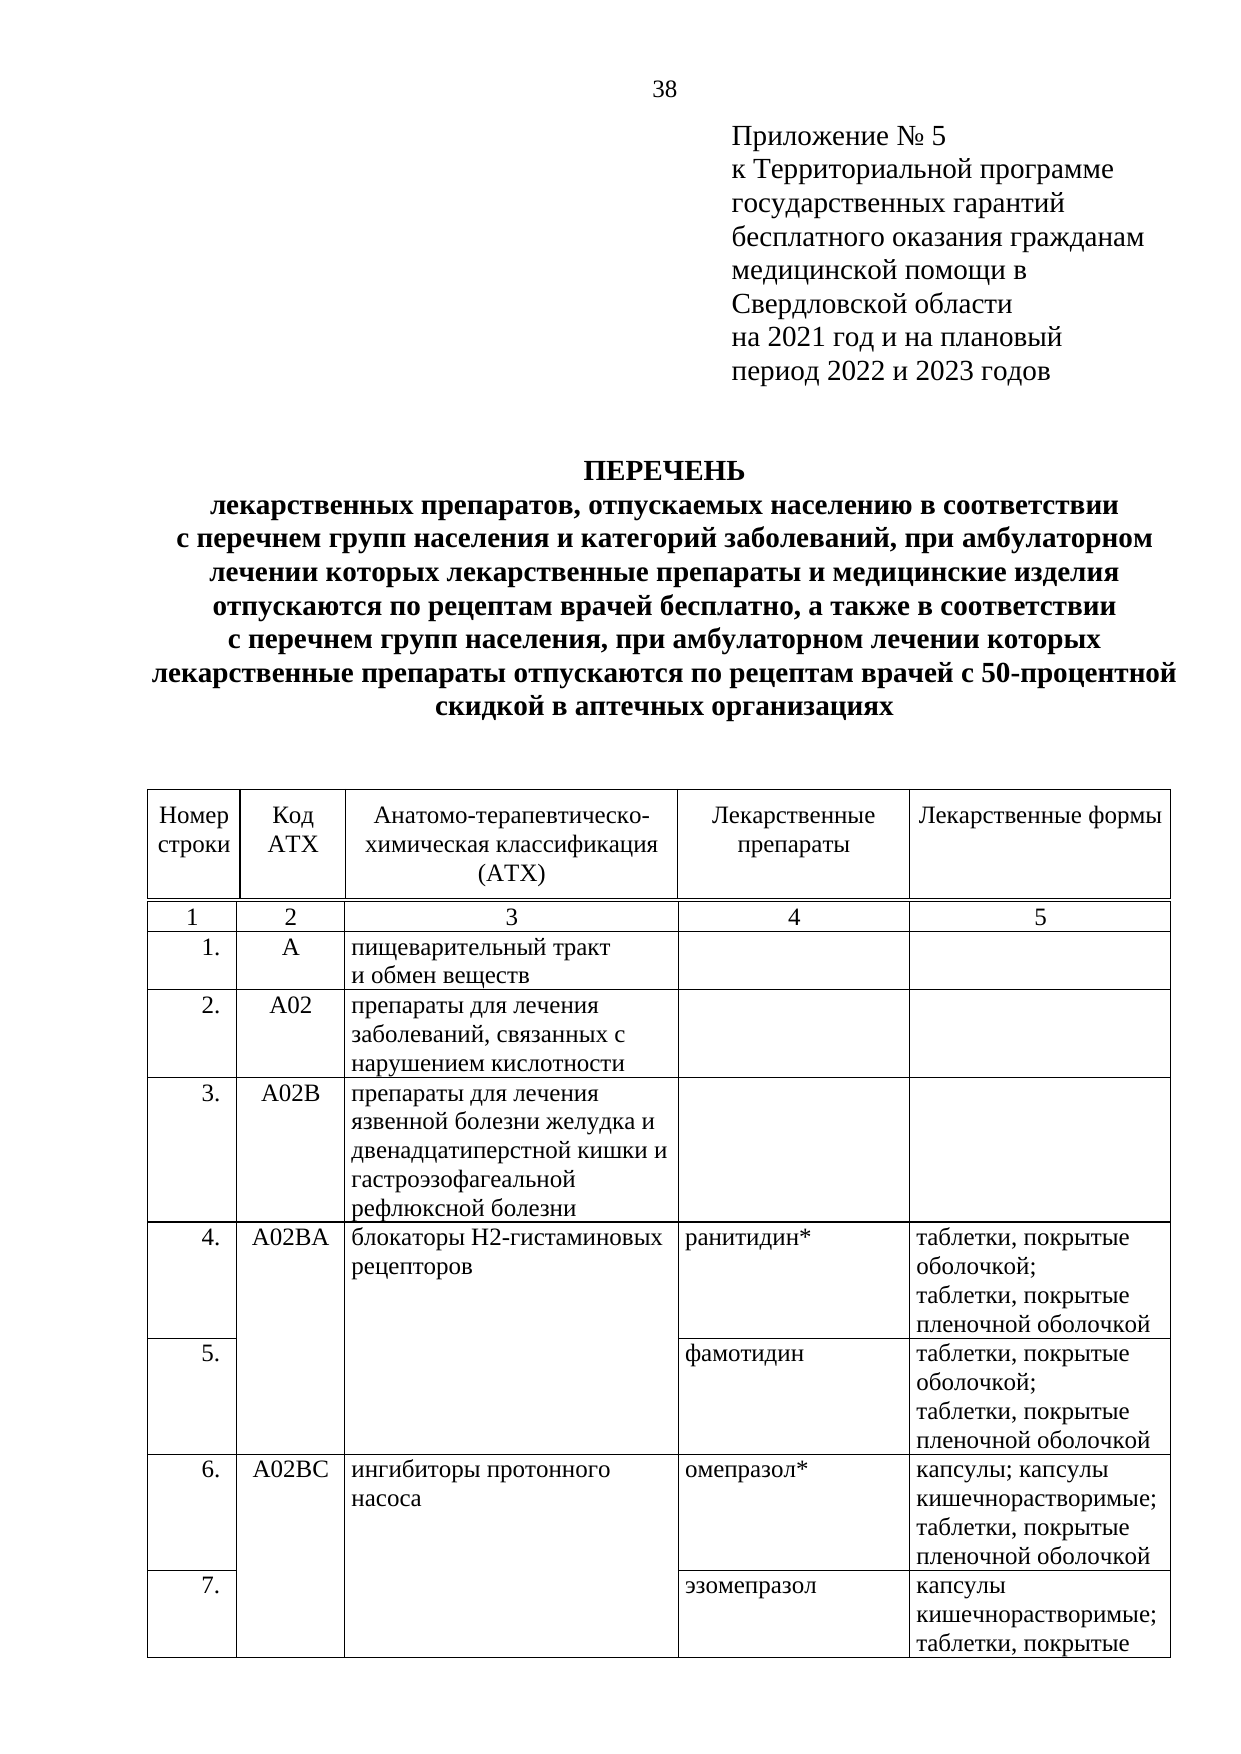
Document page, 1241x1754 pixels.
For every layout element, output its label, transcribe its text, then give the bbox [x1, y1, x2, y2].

table_header 3 [345, 902, 678, 931]
table_cell фамотидин [679, 1339, 909, 1453]
table_cell эзомепразол [679, 1571, 909, 1657]
table_cell [679, 1078, 909, 1221]
table_cell [148, 1339, 236, 1453]
table_cell [148, 1455, 236, 1569]
table_cell ранитидин* [679, 1223, 909, 1337]
table_cell [148, 990, 236, 1077]
table_cell [237, 1338, 344, 1453]
table_header 1 [148, 902, 236, 931]
table_header Код АТХ [241, 790, 345, 897]
table_cell A [237, 932, 344, 989]
table_header Номер строки [148, 790, 239, 897]
table_cell A02BA [237, 1223, 344, 1337]
text ПЕРЕЧЕНЬ [148, 453, 1181, 487]
table_header 4 [679, 902, 909, 931]
table_cell препараты для лечения заболеваний, связанных с нарушением кислотности [345, 990, 678, 1077]
table_cell капсулы кишечнорастворимые; таблетки, покрытые [910, 1571, 1170, 1657]
table_cell A02 [237, 990, 344, 1077]
table_header 2 [237, 902, 344, 931]
table_cell [679, 990, 909, 1077]
table_cell [148, 932, 236, 989]
table_header [148, 118, 720, 386]
table_cell препараты для лечения язвенной болезни желудка и двенадцатиперстной кишки и гастроэзофагеальной рефлюксной болезни [345, 1078, 678, 1221]
table_cell капсулы; капсулы кишечнорастворимые; таблетки, покрытые пленочной оболочкой [910, 1455, 1170, 1569]
table_cell A02BC [237, 1455, 344, 1657]
table_cell [148, 1571, 236, 1657]
table_cell ингибиторы протонного насоса [345, 1455, 678, 1657]
table_cell пищеварительный тракт и обмен веществ [345, 932, 678, 989]
table_cell A02B [237, 1078, 344, 1221]
table_cell таблетки, покрытые оболочкой; таблетки, покрытые пленочной оболочкой [910, 1339, 1170, 1453]
table_header Анатомо-терапевтическо-химическая классификация (АТХ) [346, 790, 677, 897]
table_cell [910, 1078, 1170, 1221]
table_header Лекарственные препараты [678, 790, 909, 897]
table_cell таблетки, покрытые оболочкой; таблетки, покрытые пленочной оболочкой [910, 1223, 1170, 1337]
table_cell блокаторы H2-гистаминовых рецепторов [345, 1223, 678, 1337]
table_header 5 [910, 902, 1170, 931]
table_cell [148, 1078, 236, 1221]
text лекарственных препаратов, отпускаемых населению в соответствии с перечнем групп населения и категорий заболеваний, при амбулаторном лечении которых лекарственные препараты и медицинские изделия отпускаются по рецептам врачей бесплатно, а также в соответствии с перечнем групп населения, при амбулаторном лечении которых лекарственные препараты отпускаются по рецептам врачей с 50-процентной скидкой в аптечных организациях [148, 487, 1181, 722]
table_header Лекарственные формы [910, 790, 1170, 897]
table_cell [679, 932, 909, 989]
table_cell [910, 990, 1170, 1077]
table_cell [910, 932, 1170, 989]
table_cell [345, 1338, 678, 1453]
table_header Приложение № 5 к Территориальной программе государственных гарантий бесплатного оказания гражданам медицинской помощи в Свердловской области на 2021 год и на плановый период 2022 и 2023 годов [720, 118, 1163, 386]
table_cell [148, 1223, 236, 1337]
table_cell омепразол* [679, 1455, 909, 1569]
